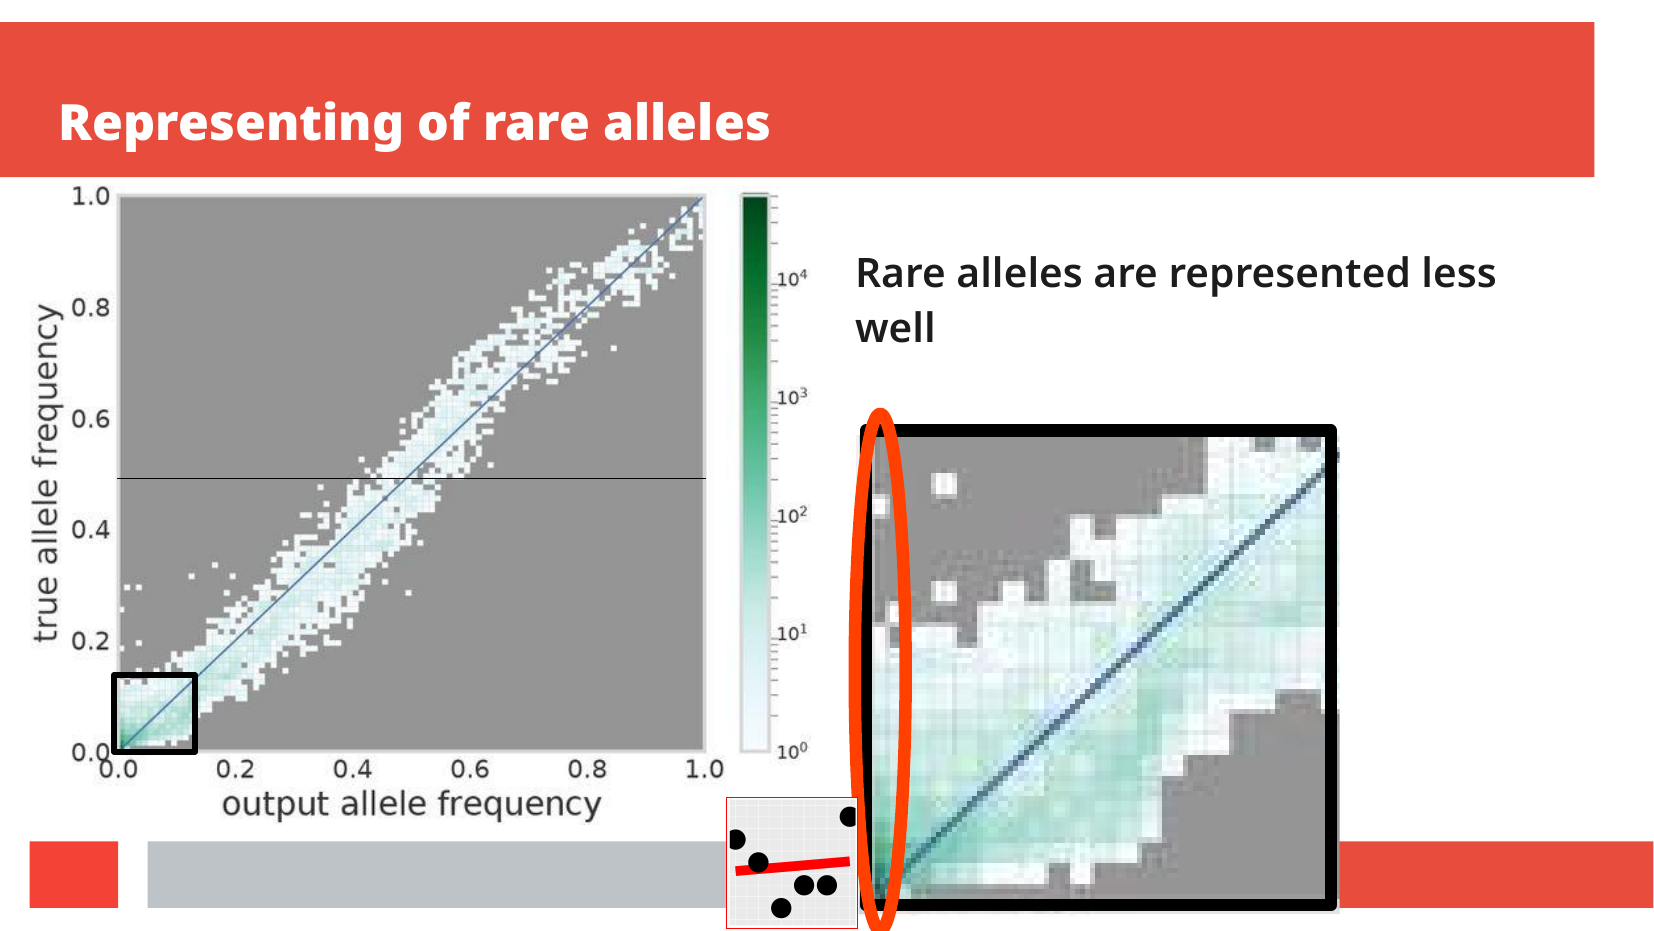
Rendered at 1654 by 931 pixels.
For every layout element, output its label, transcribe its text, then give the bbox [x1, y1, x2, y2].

list Rare alleles are represented less well [855, 243, 1589, 361]
picture [872, 437, 899, 899]
picture [856, 435, 860, 479]
picture [896, 435, 1340, 916]
picture [30, 185, 865, 929]
title Representing of rare alleles [59, 44, 1595, 156]
picture [898, 437, 1325, 899]
